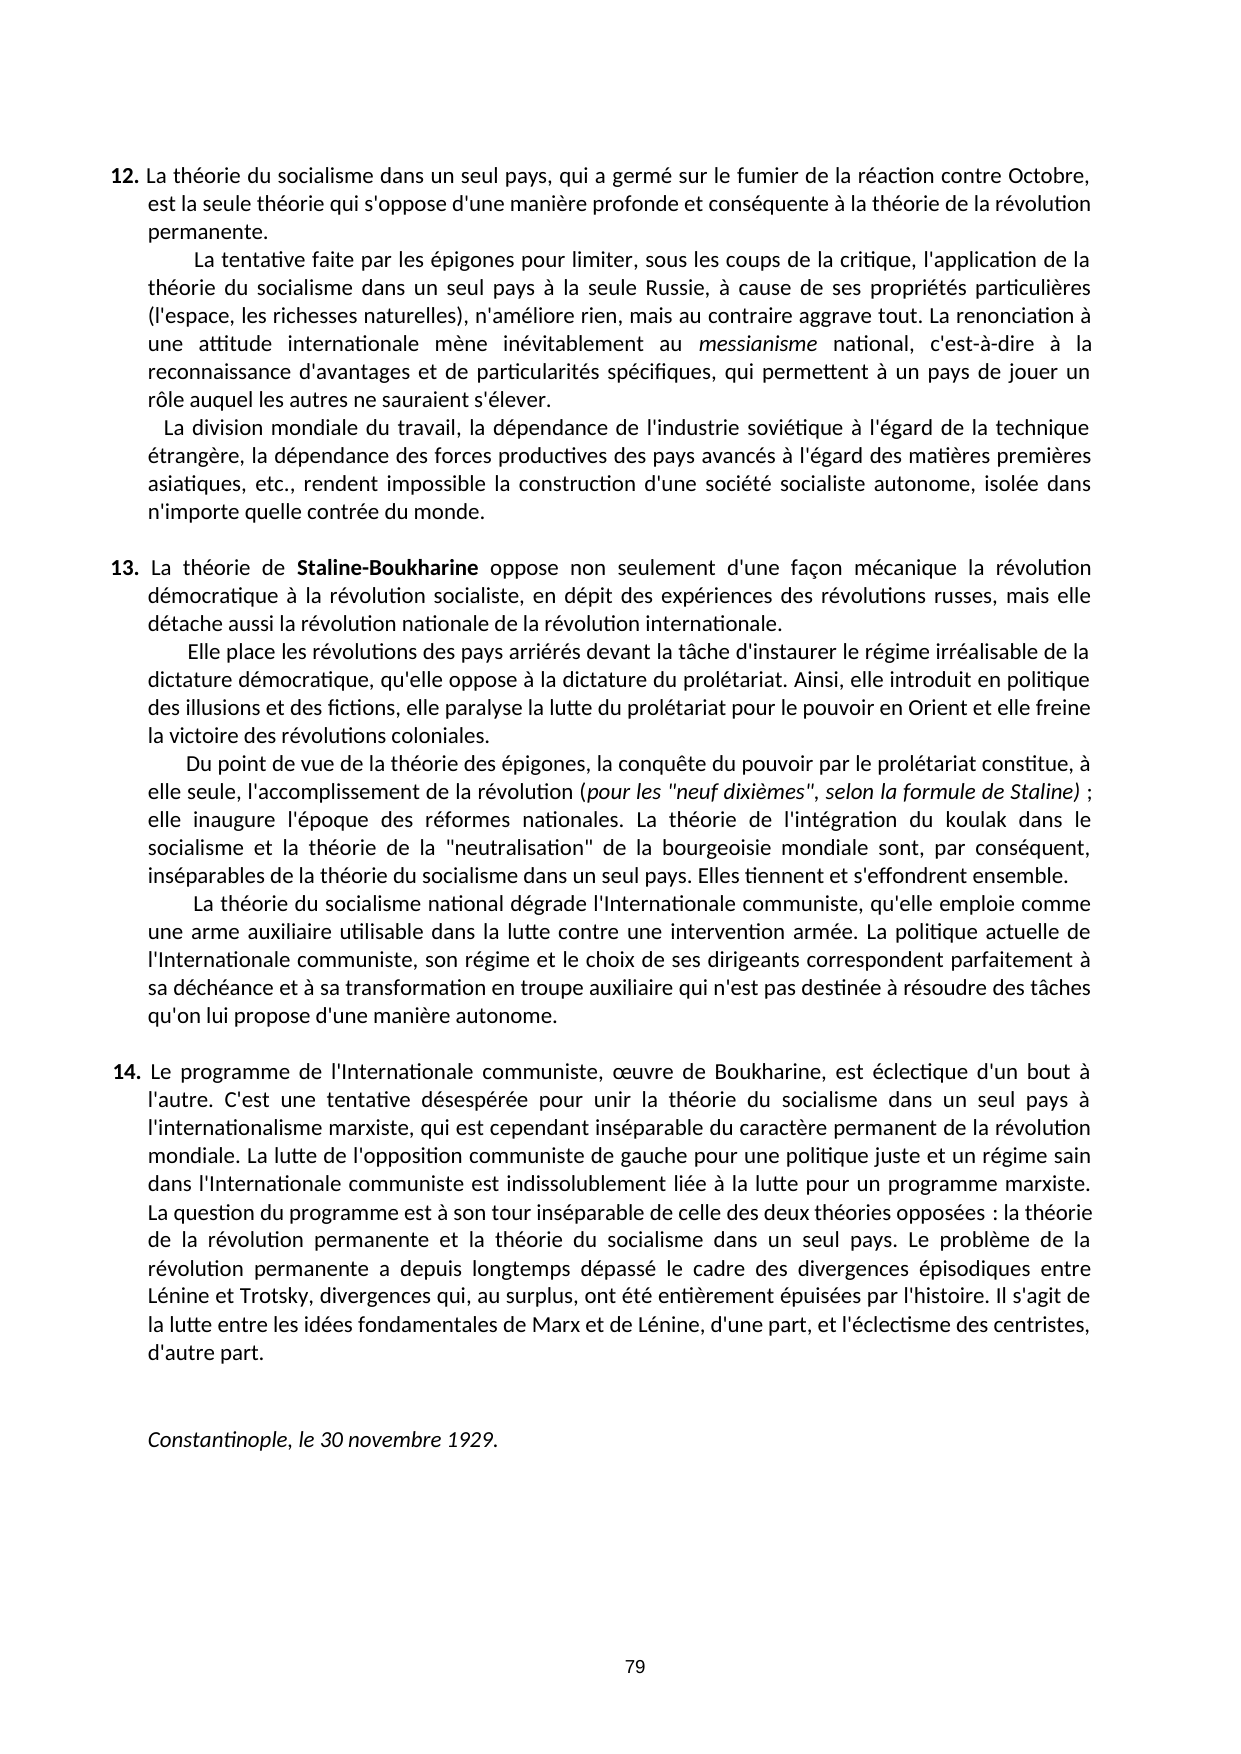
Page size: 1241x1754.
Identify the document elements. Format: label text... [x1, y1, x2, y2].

text Elle place les révolutions des pays arriérés devant la tâche d'instaurer le régime irréalisable de la dictature démocratique, qu'elle oppose à la dictature du prolétariat. Ainsi, elle introduit en politique des illusions et des fictions, elle paralyse la lutte du prolétariat pour le pouvoir en Orient et elle freine la victoire des révolutions coloniales. [148, 637, 1093, 749]
list La division mondiale du travail, la dépendance de l'industrie soviétique à l'égard de la technique étrangère, la dépendance des forces productives des pays avancés à l'égard des matières premières asiatiques, etc., rendent impossible la construction d'une société socialiste autonome, isolée dans n'importe quelle contrée du monde. [110, 413, 1093, 525]
list La tentative faite par les épigones pour limiter, sous les coups de la critique, l'application de la théorie du socialisme dans un seul pays à la seule Russie, à cause de ses propriétés particulières (l'espace, les richesses naturelles), n'améliore rien, mais au contraire aggrave tout. La renonciation à une attitude internationale mène inévitablement au messianisme national, c'est-à-dire à la reconnaissance d'avantages et de particularités spécifiques, qui permettent à un pays de jouer un rôle auquel les autres ne sauraient s'élever. [148, 245, 1093, 413]
list 12. La théorie du socialisme dans un seul pays, qui a germé sur le fumier de la réaction contre Octobre, est la seule théorie qui s'oppose d'une manière profonde et conséquente à la théorie de la révolution permanente. [110, 161, 1093, 245]
text Du point de vue de la théorie des épigones, la conquête du pouvoir par le prolétariat constitue, à elle seule, l'accomplissement de la révolution (pour les "neuf dixièmes", selon la formule de Staline) ; elle inaugure l'époque des réformes nationales. La théorie de l'intégration du koulak dans le socialisme et la théorie de la "neutralisation" de la bourgeoisie mondiale sont, par conséquent, inséparables de la théorie du socialisme dans un seul pays. Elles tiennent et s'effondrent ensemble. [148, 749, 1093, 889]
text Constantinople, le 30 novembre 1929. [148, 1425, 1093, 1453]
list 13. La théorie de Staline-Boukharine oppose non seulement d'une façon mécanique la révolution démocratique à la révolution socialiste, en dépit des expériences des révolutions russes, mais elle détache aussi la révolution nationale de la révolution internationale. [110, 553, 1093, 637]
text 14. Le programme de l'Internationale communiste, œuvre de Boukharine, est éclectique d'un bout à l'autre. C'est une tentative désespérée pour unir la théorie du socialisme dans un seul pays à l'internationalisme marxiste, qui est cependant inséparable du caractère permanent de la révolution mondiale. La lutte de l'opposition communiste de gauche pour une politique juste et un régime sain dans l'Internationale communiste est indissolublement liée à la lutte pour un programme marxiste. La question du programme est à son tour inséparable de celle des deux théories opposées : la théorie de la révolution permanente et la théorie du socialisme dans un seul pays. Le problème de la révolution permanente a depuis longtemps dépassé le cadre des divergences épisodiques entre Lénine et Trotsky, divergences qui, au surplus, ont été entièrement épuisées par l'histoire. Il s'agit de la lutte entre les idées fondamentales de Marx et de Lénine, d'une part, et l'éclectisme des centristes, d'autre part. [112, 1057, 1093, 1366]
text La théorie du socialisme national dégrade l'Internationale communiste, qu'elle emploie comme une arme auxiliaire utilisable dans la lutte contre une intervention armée. La politique actuelle de l'Internationale communiste, son régime et le choix de ses dirigeants correspondent parfaitement à sa déchéance et à sa transformation en troupe auxiliaire qui n'est pas destinée à résoudre des tâches qu'on lui propose d'une manière autonome. [148, 889, 1093, 1029]
